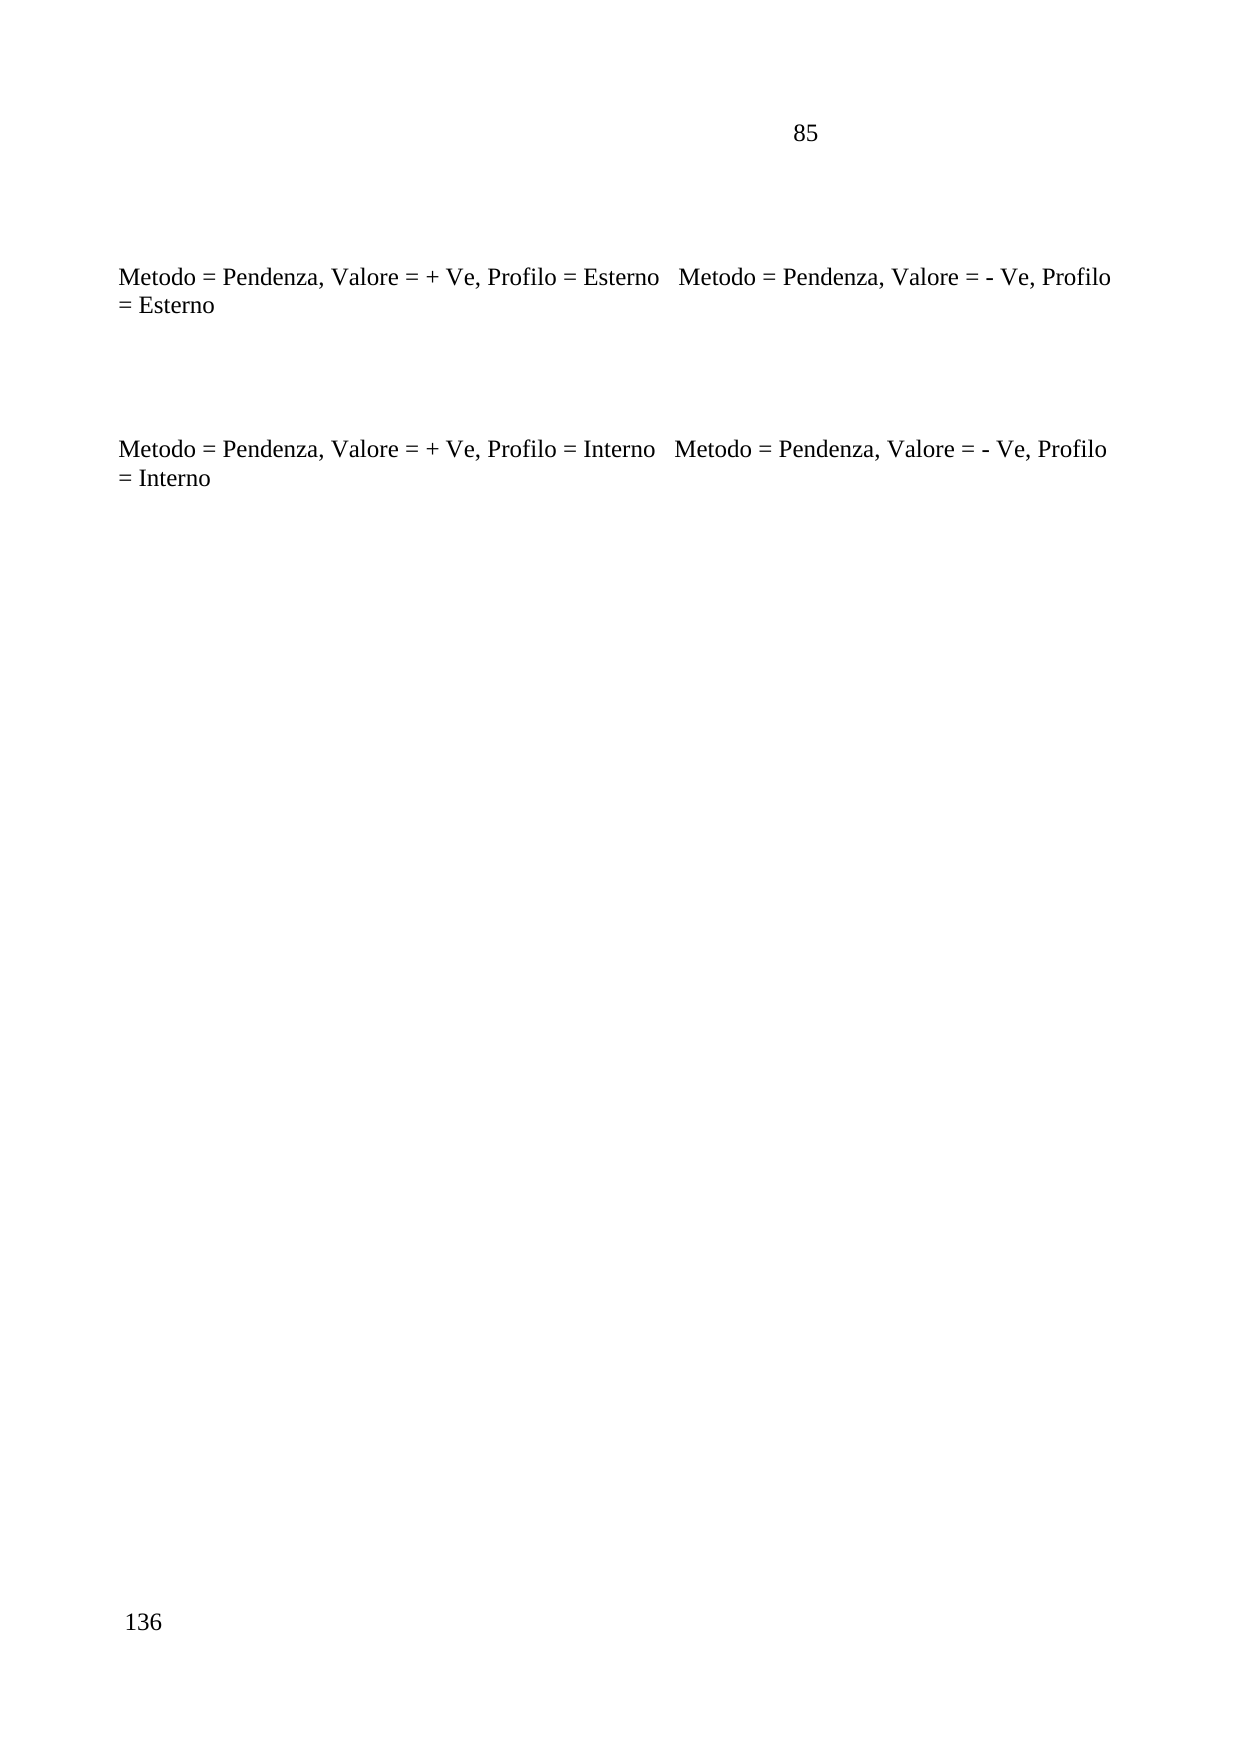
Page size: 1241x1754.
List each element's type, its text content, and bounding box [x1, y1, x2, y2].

text Metodo = Pendenza, Valore = + Ve, Profilo = Interno Metodo = Pendenza, Valore = - Ve, Profilo = Interno [118, 434, 1122, 492]
text 85 [118, 118, 1122, 147]
text Metodo = Pendenza, Valore = + Ve, Profilo = Esterno Metodo = Pendenza, Valore = - Ve, Profilo = Esterno [118, 262, 1122, 319]
